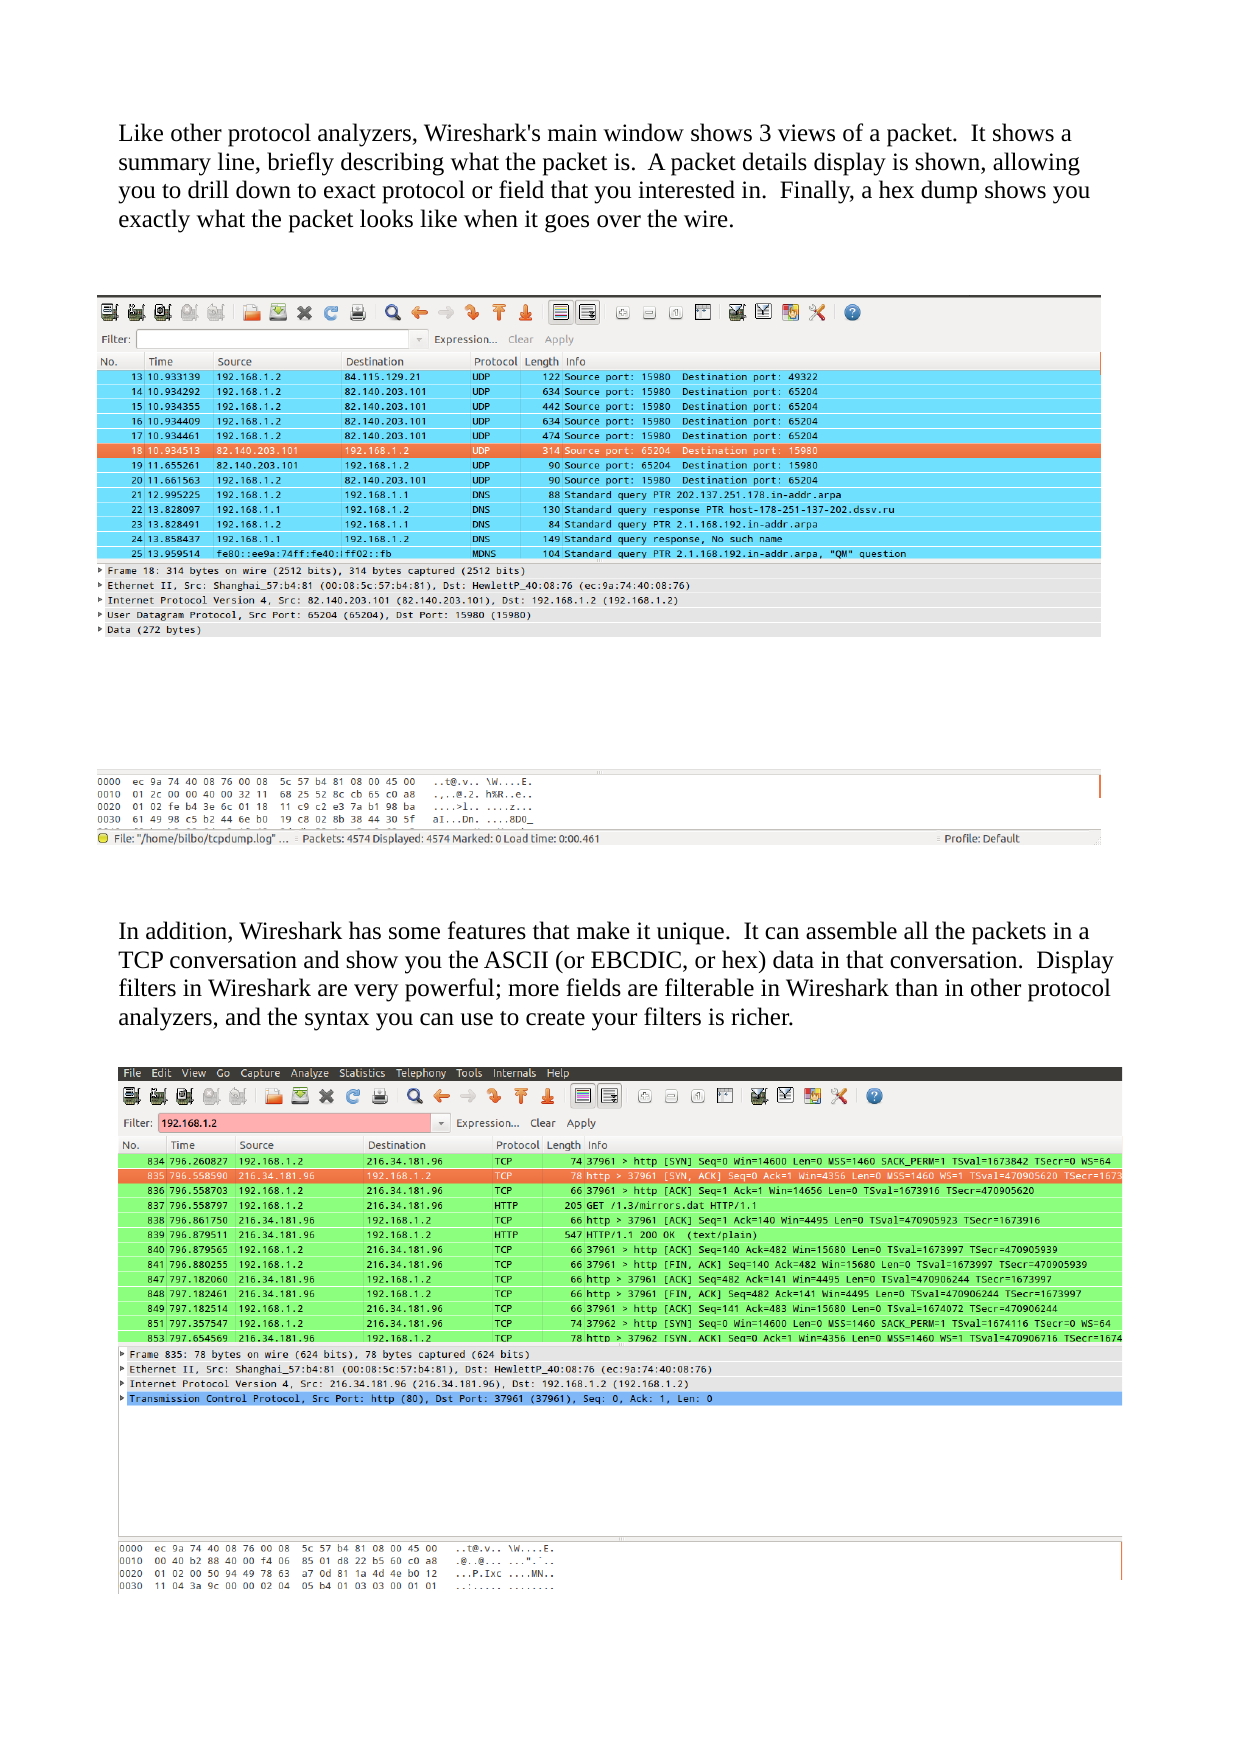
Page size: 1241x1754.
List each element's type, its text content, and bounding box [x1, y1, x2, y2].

text In addition, Wireshark has some features that make it unique. It can assemble all the packets in a TCP conversation and show you the ASCII (or EBCDIC, or hex) data in that conversation. Display filters in Wireshark are very powerful; more fields are filterable in Wireshark than in other protocol analyzers, and the syntax you can use to create your filters is richer. [118, 916, 1122, 1031]
picture [97, 295, 1101, 845]
picture [118, 1067, 1123, 1594]
text Like other protocol analyzers, Wireshark's main window shows 3 views of a packet. It shows a summary line, briefly describing what the packet is. A packet details display is shown, allowing you to drill down to exact protocol or field that you interested in. Finally, a hex dump shows you exactly what the packet looks like when it goes over the wire. [118, 118, 1122, 233]
